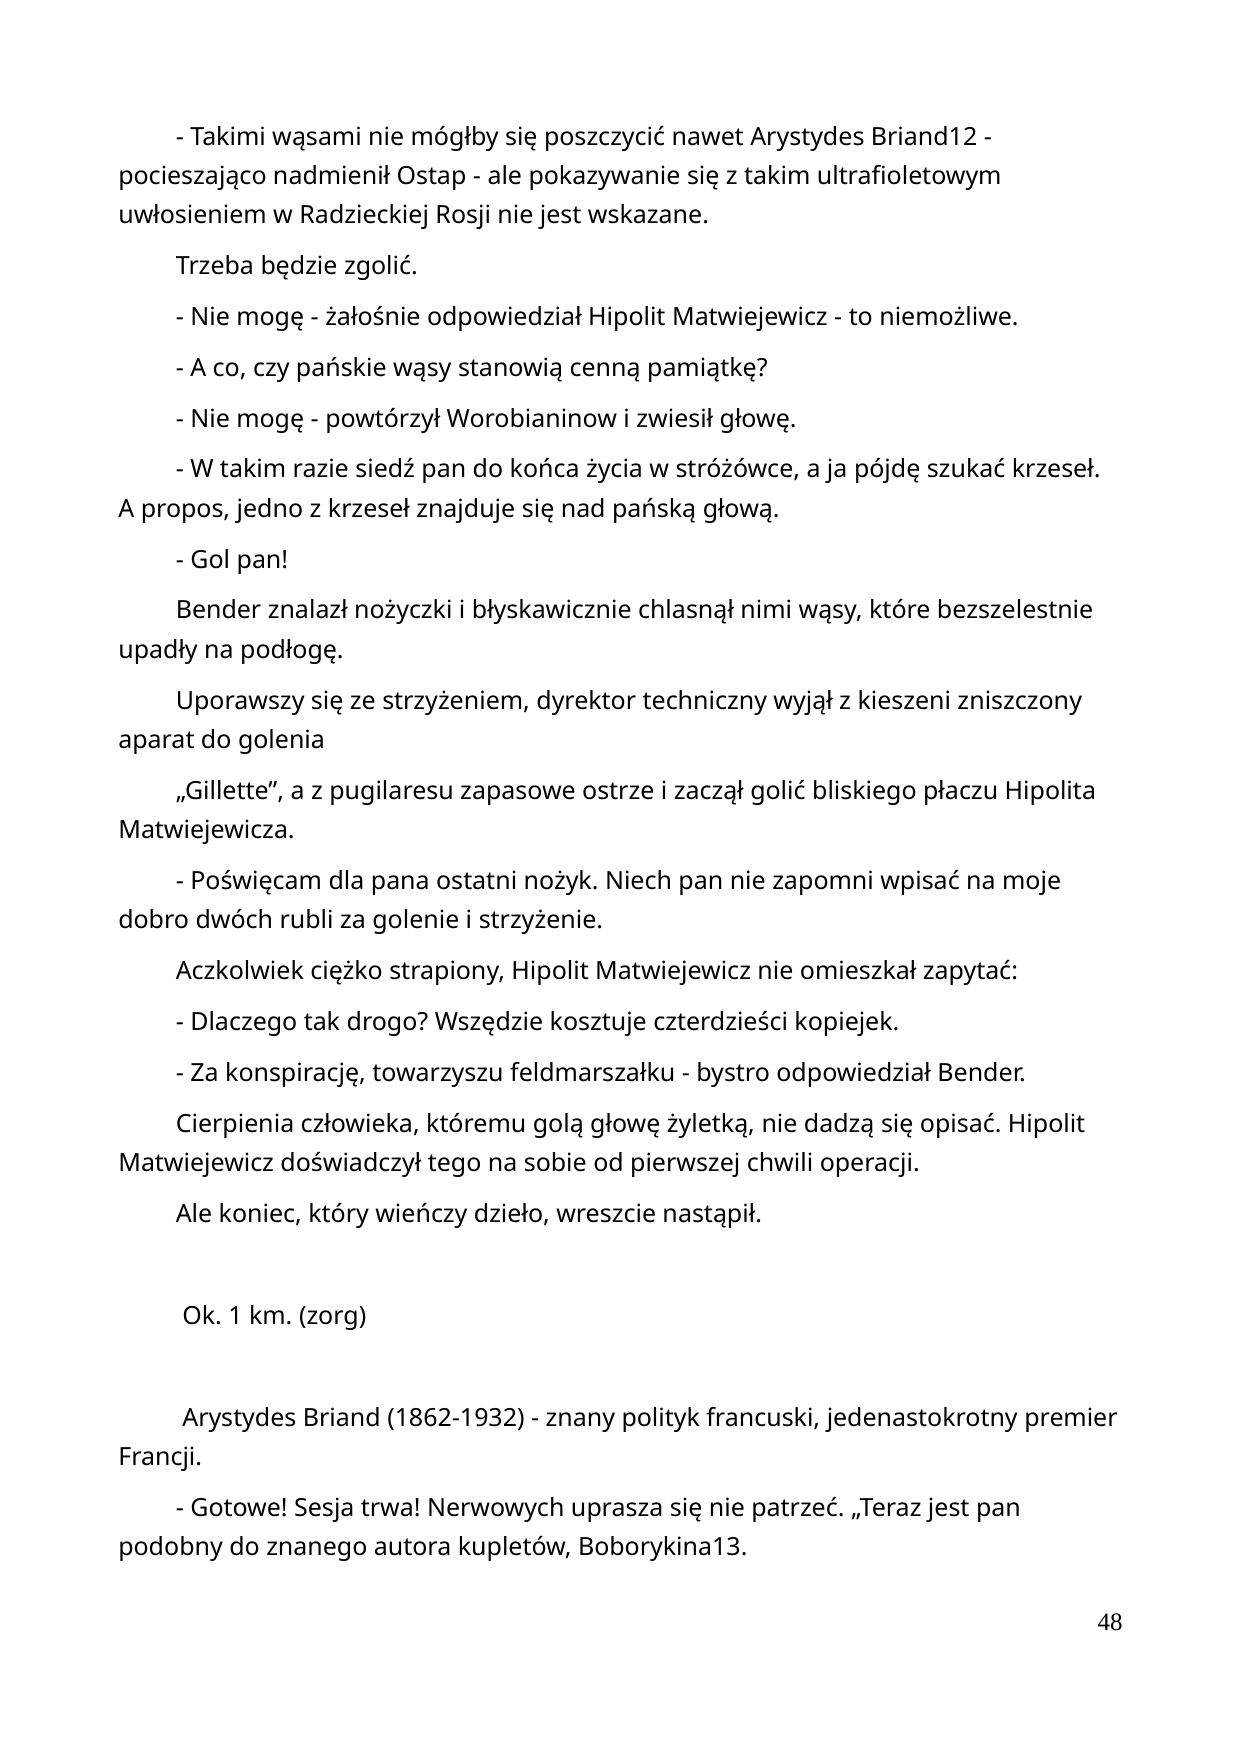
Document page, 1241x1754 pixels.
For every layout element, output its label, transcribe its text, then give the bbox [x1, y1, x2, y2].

text Aczkolwiek ciężko strapiony, Hipolit Matwiejewicz nie omieszkał zapytać: [118, 953, 1122, 987]
text - Nie mogę - powtórzył Worobianinow i zwiesił głowę. [118, 400, 1122, 434]
text - Nie mogę - żałośnie odpowiedział Hipolit Matwiejewicz - to niemożliwe. [118, 298, 1122, 332]
text - Takimi wąsami nie mógłby się poszczycić nawet Arystydes Briand12 - pocieszająco nadmienił Ostap - ale pokazywanie się z takim ultrafioletowym uwłosieniem w Radzieckiej Rosji nie jest wskazane. [118, 118, 1122, 231]
text „Gillette”, a z pugilaresu zapasowe ostrze i zaczął golić bliskiego płaczu Hipolita Matwiejewicza. [118, 772, 1122, 846]
text - Poświęcam dla pana ostatni nożyk. Niech pan nie zapomni wpisać na moje dobro dwóch rubli za golenie i strzyżenie. [118, 862, 1122, 936]
text Cierpienia człowieka, któremu golą głowę żyletką, nie dadzą się opisać. Hipolit Matwiejewicz doświadczył tego na sobie od pierwszej chwili operacji. [118, 1105, 1122, 1179]
text - W takim razie siedź pan do końca życia w stróżówce, a ja pójdę szukać krzeseł. A propos, jedno z krzeseł znajduje się nad pańską głową. [118, 451, 1122, 524]
text - Za konspirację, towarzyszu feldmarszałku - bystro odpowiedział Bender. [118, 1054, 1122, 1088]
text Trzeba będzie zgolić. [118, 247, 1122, 281]
text - Gotowe! Sesja trwa! Nerwowych uprasza się nie patrzeć. „Teraz jest pan podobny do znanego autora kupletów, Boborykina13. [118, 1489, 1122, 1563]
text Ok. 1 km. (zorg) [118, 1297, 1122, 1331]
text Uporawszy się ze strzyżeniem, dyrektor techniczny wyjął z kieszeni zniszczony aparat do golenia [118, 682, 1122, 756]
text Bender znalazł nożyczki i błyskawicznie chlasnął nimi wąsy, które bezszelestnie upadły na podłogę. [118, 592, 1122, 665]
text - A co, czy pańskie wąsy stanowią cenną pamiątkę? [118, 349, 1122, 383]
text Arystydes Briand (1862-1932) - znany polityk francuski, jedenastokrotny premier Francji. [118, 1399, 1122, 1472]
text - Gol pan! [118, 541, 1122, 575]
text - Dlaczego tak drogo? Wszędzie kosztuje czterdzieści kopiejek. [118, 1003, 1122, 1038]
text Ale koniec, który wieńczy dzieło, wreszcie nastąpił. [118, 1196, 1122, 1229]
